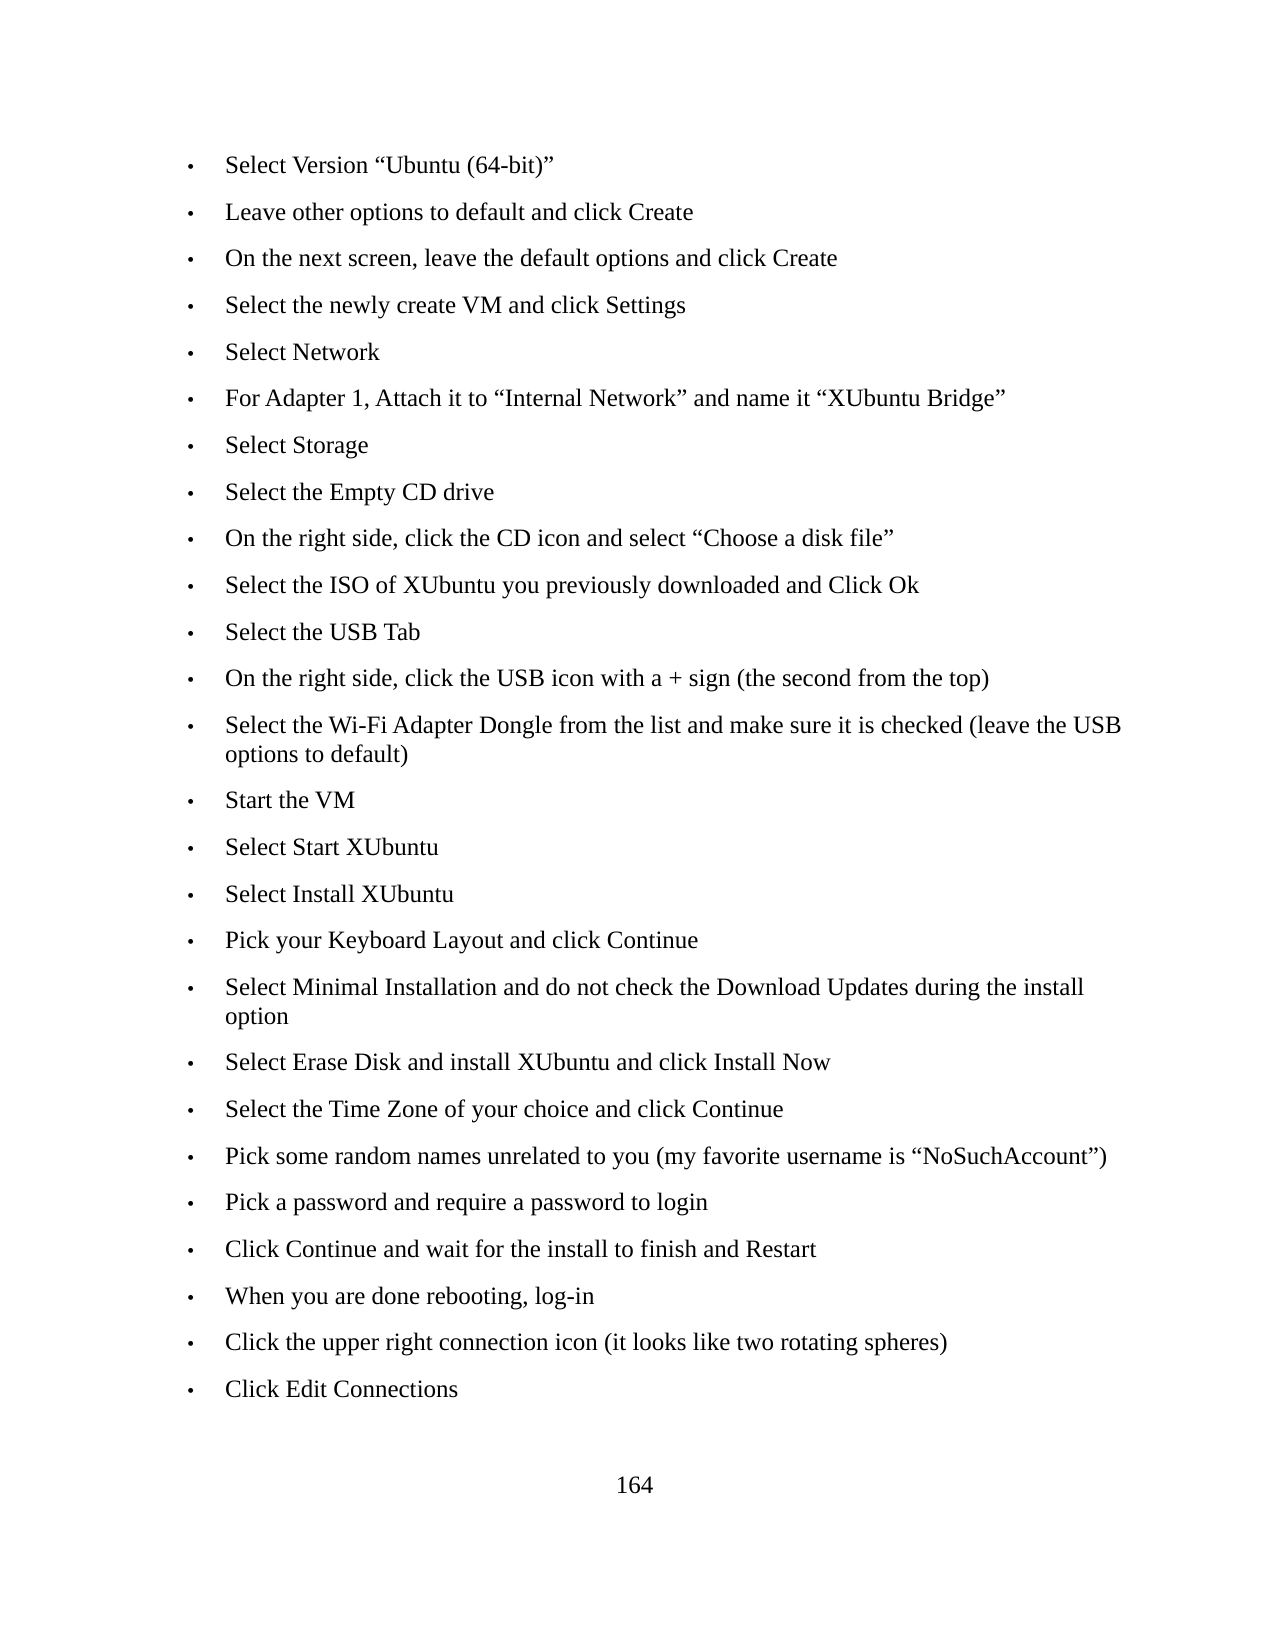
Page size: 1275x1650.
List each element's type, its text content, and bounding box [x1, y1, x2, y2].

list Select the ISO of XUbuntu you previously downloaded and Click Ok [187, 570, 1125, 599]
list For Adapter 1, Attach it to “Internal Network” and name it “XUbuntu Bridge” [187, 383, 1125, 412]
list Select the USB Tab [187, 617, 1125, 645]
list Click the upper right connection icon (it looks like two rotating spheres) [187, 1327, 1125, 1356]
list Click Continue and wait for the install to finish and Restart [187, 1234, 1125, 1263]
list Start the VM [187, 785, 1125, 814]
list Select the newly create VM and click Settings [187, 290, 1125, 319]
list When you are done rebooting, log-in [187, 1281, 1125, 1309]
list Select Install XUbuntu [187, 879, 1125, 907]
list Select Minimal Installation and do not check the Download Updates during the install option [187, 972, 1125, 1029]
list Select the Time Zone of your choice and click Continue [187, 1094, 1125, 1123]
list Click Edit Connections [187, 1374, 1125, 1403]
list Leave other options to default and click Create [187, 197, 1125, 225]
list Select Storage [187, 430, 1125, 459]
list Select Erase Disk and install XUbuntu and click Install Now [187, 1047, 1125, 1076]
list Select the Empty CD drive [187, 477, 1125, 505]
list Select Start XUbuntu [187, 832, 1125, 861]
list Pick your Keyboard Layout and click Continue [187, 925, 1125, 954]
list Pick some random names unrelated to you (my favorite username is “NoSuchAccount”) [187, 1141, 1125, 1169]
list Select the Wi-Fi Adapter Dongle from the list and make sure it is checked (leave the USB options to default) [187, 710, 1125, 767]
list Select Version “Ubuntu (64-bit)” [187, 150, 1125, 179]
list On the next screen, leave the default options and click Create [187, 243, 1125, 272]
list On the right side, click the CD icon and select “Choose a disk file” [187, 523, 1125, 552]
list On the right side, click the USB icon with a + sign (the second from the top) [187, 663, 1125, 692]
list Pick a password and require a password to login [187, 1187, 1125, 1216]
list Select Network [187, 337, 1125, 365]
